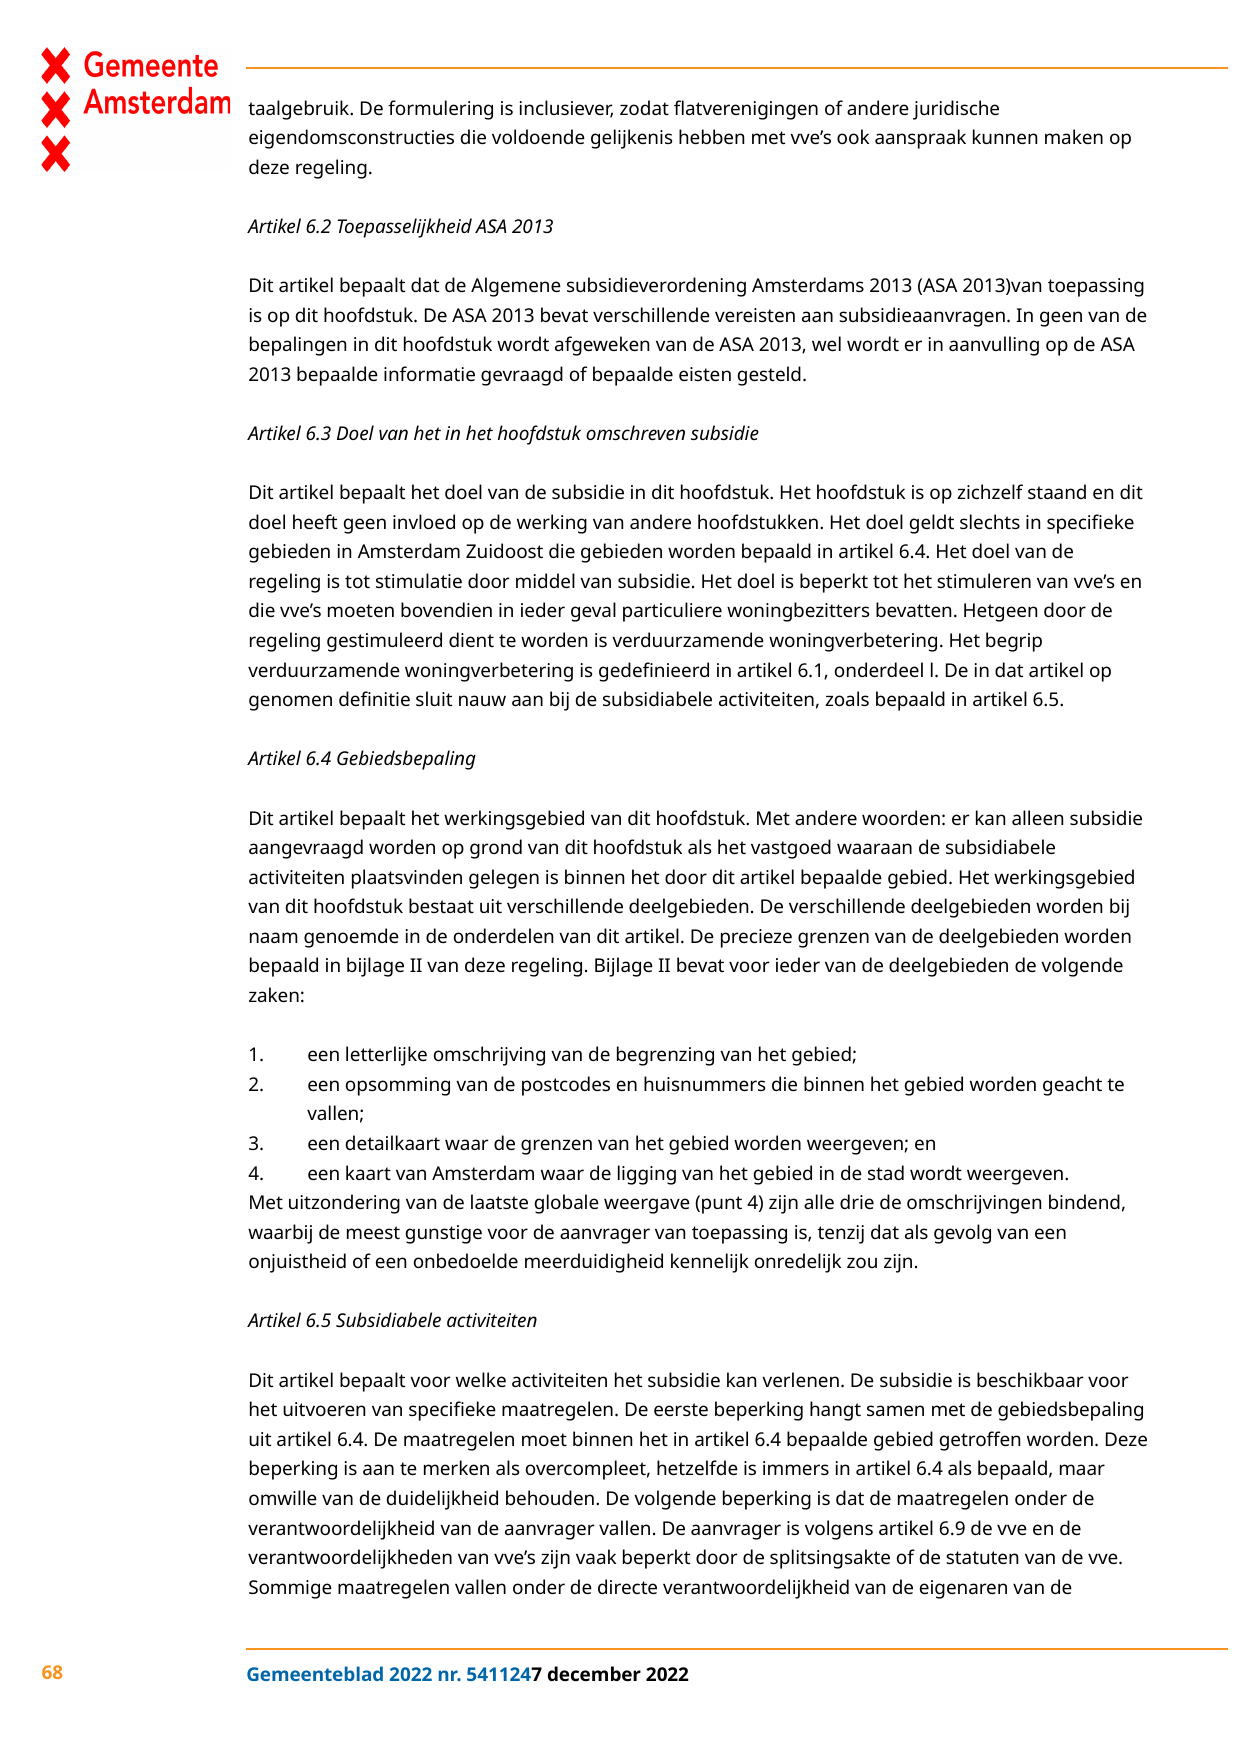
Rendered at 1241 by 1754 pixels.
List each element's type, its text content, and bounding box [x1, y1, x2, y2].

text Artikel 6.5 Subsidiabele activiteiten [248, 1308, 1152, 1333]
list een kaart van Amsterdam waar de ligging van het gebied in de stad wordt weergeven. [248, 1160, 1152, 1186]
picture [41, 47, 231, 172]
text taalgebruik. De formulering is inclusiever, zodat flatverenigingen of andere juridische eigendomsconstructies die voldoende gelijkenis hebben met vve’s ook aanspraak kunnen maken op deze regeling. [248, 95, 1152, 180]
text Dit artikel bepaalt voor welke activiteiten het subsidie kan verlenen. De subsidie is beschikbaar voor het uitvoeren van specifieke maatregelen. De eerste beperking hangt samen met de gebiedsbepaling uit artikel 6.4. De maatregelen moet binnen het in artikel 6.4 bepaalde gebied getroffen worden. Deze beperking is aan te merken als overcompleet, hetzelfde is immers in artikel 6.4 als bepaald, maar omwille van de duidelijkheid behouden. De volgende beperking is dat de maatregelen onder de verantwoordelijkheid van de aanvrager vallen. De aanvrager is volgens artikel 6.9 de vve en de verantwoordelijkheden van vve’s zijn vaak beperkt door de splitsingsakte of de statuten van de vve. Sommige maatregelen vallen onder de directe verantwoordelijkheid van de eigenaren van de [248, 1367, 1152, 1600]
text Dit artikel bepaalt het doel van de subsidie in dit hoofdstuk. Het hoofdstuk is op zichzelf staand en dit doel heeft geen invloed op de werking van andere hoofdstukken. Het doel geldt slechts in specifieke gebieden in Amsterdam Zuidoost die gebieden worden bepaald in artikel 6.4. Het doel van de regeling is tot stimulatie door middel van subsidie. Het doel is beperkt tot het stimuleren van vve’s en die vve’s moeten bovendien in ieder geval particuliere woningbezitters bevatten. Hetgeen door de regeling gestimuleerd dient te worden is verduurzamende woningverbetering. Het begrip verduurzamende woningverbetering is gedefinieerd in artikel 6.1, onderdeel l. De in dat artikel op genomen definitie sluit nauw aan bij de subsidiabele activiteiten, zoals bepaald in artikel 6.5. [248, 479, 1152, 712]
text Artikel 6.2 Toepasselijkheid ASA 2013 [248, 213, 1152, 239]
text Artikel 6.3 Doel van het in het hoofdstuk omschreven subsidie [248, 420, 1152, 446]
list een letterlijke omschrijving van de begrenzing van het gebied; [248, 1041, 1152, 1067]
list een detailkaart waar de grenzen van het gebied worden weergeven; en [248, 1130, 1152, 1156]
text Dit artikel bepaalt dat de Algemene subsidieverordening Amsterdams 2013 (ASA 2013)van toepassing is op dit hoofdstuk. De ASA 2013 bevat verschillende vereisten aan subsidieaanvragen. In geen van de bepalingen in dit hoofdstuk wordt afgeweken van de ASA 2013, wel wordt er in aanvulling op de ASA 2013 bepaalde informatie gevraagd of bepaalde eisten gesteld. [248, 272, 1152, 387]
text Dit artikel bepaalt het werkingsgebied van dit hoofdstuk. Met andere woorden: er kan alleen subsidie aangevraagd worden op grond van dit hoofdstuk als het vastgoed waaraan de subsidiabele activiteiten plaatsvinden gelegen is binnen het door dit artikel bepaalde gebied. Het werkingsgebied van dit hoofdstuk bestaat uit verschillende deelgebieden. De verschillende deelgebieden worden bij naam genoemde in de onderdelen van dit artikel. De precieze grenzen van de deelgebieden worden bepaald in bijlage II van deze regeling. Bijlage II bevat voor ieder van de deelgebieden de volgende zaken: [248, 805, 1152, 1008]
text Artikel 6.4 Gebiedsbepaling [248, 746, 1152, 771]
text Met uitzondering van de laatste globale weergave (punt 4) zijn alle drie de omschrijvingen bindend, waarbij de meest gunstige voor de aanvrager van toepassing is, tenzij dat als gevolg van een onjuistheid of een onbedoelde meerduidigheid kennelijk onredelijk zou zijn. [248, 1189, 1152, 1274]
list een opsomming van de postcodes en huisnummers die binnen het gebied worden geacht te vallen; [248, 1071, 1152, 1126]
